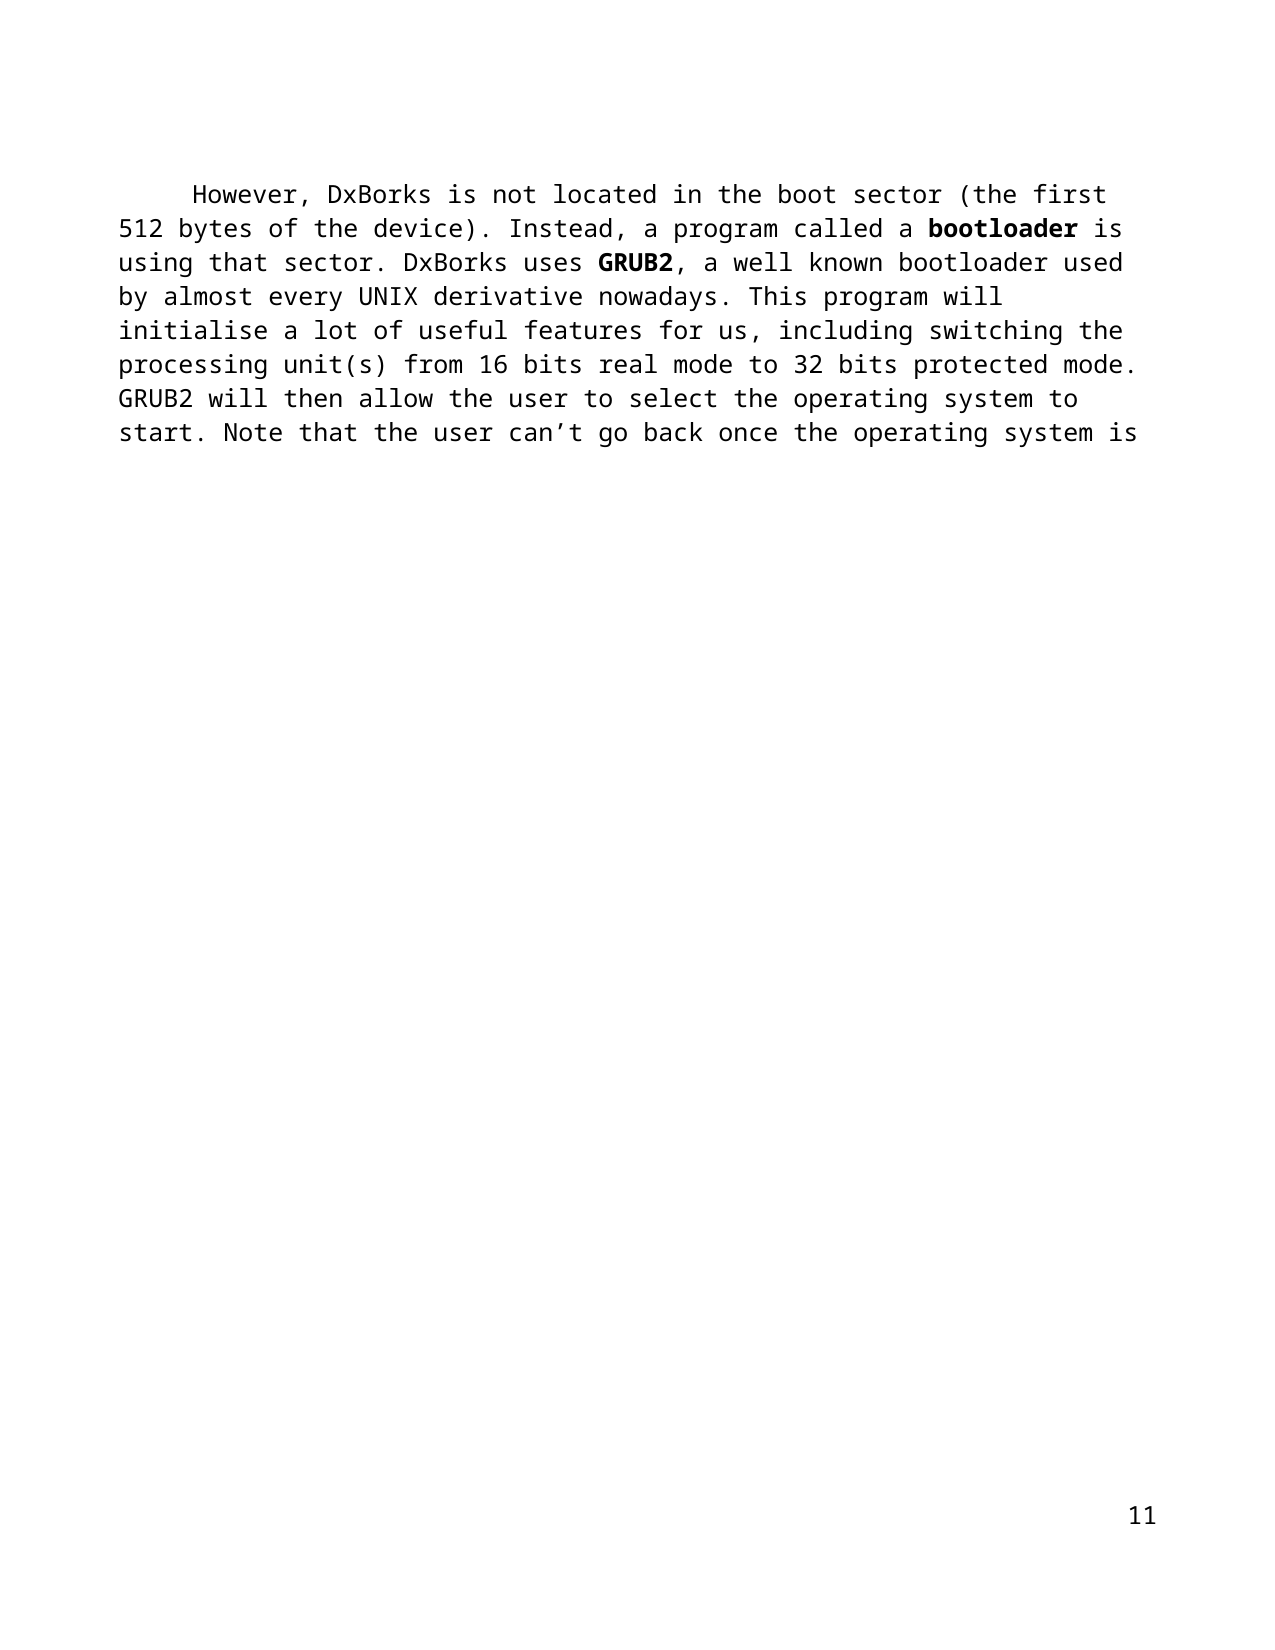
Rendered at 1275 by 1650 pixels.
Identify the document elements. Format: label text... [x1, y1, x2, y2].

text However, DxBorks is not located in the boot sector (the first 512 bytes of the device). Instead, a program called a bootloader is using that sector. DxBorks uses GRUB2, a well known bootloader used by almost every UNIX derivative nowadays. This program will initialise a lot of useful features for us, including switching the processing unit(s) from 16 bits real mode to 32 bits protected mode. GRUB2 will then allow the user to select the operating system to start. Note that the user can’t go back once the operating system is [118, 176, 1157, 449]
